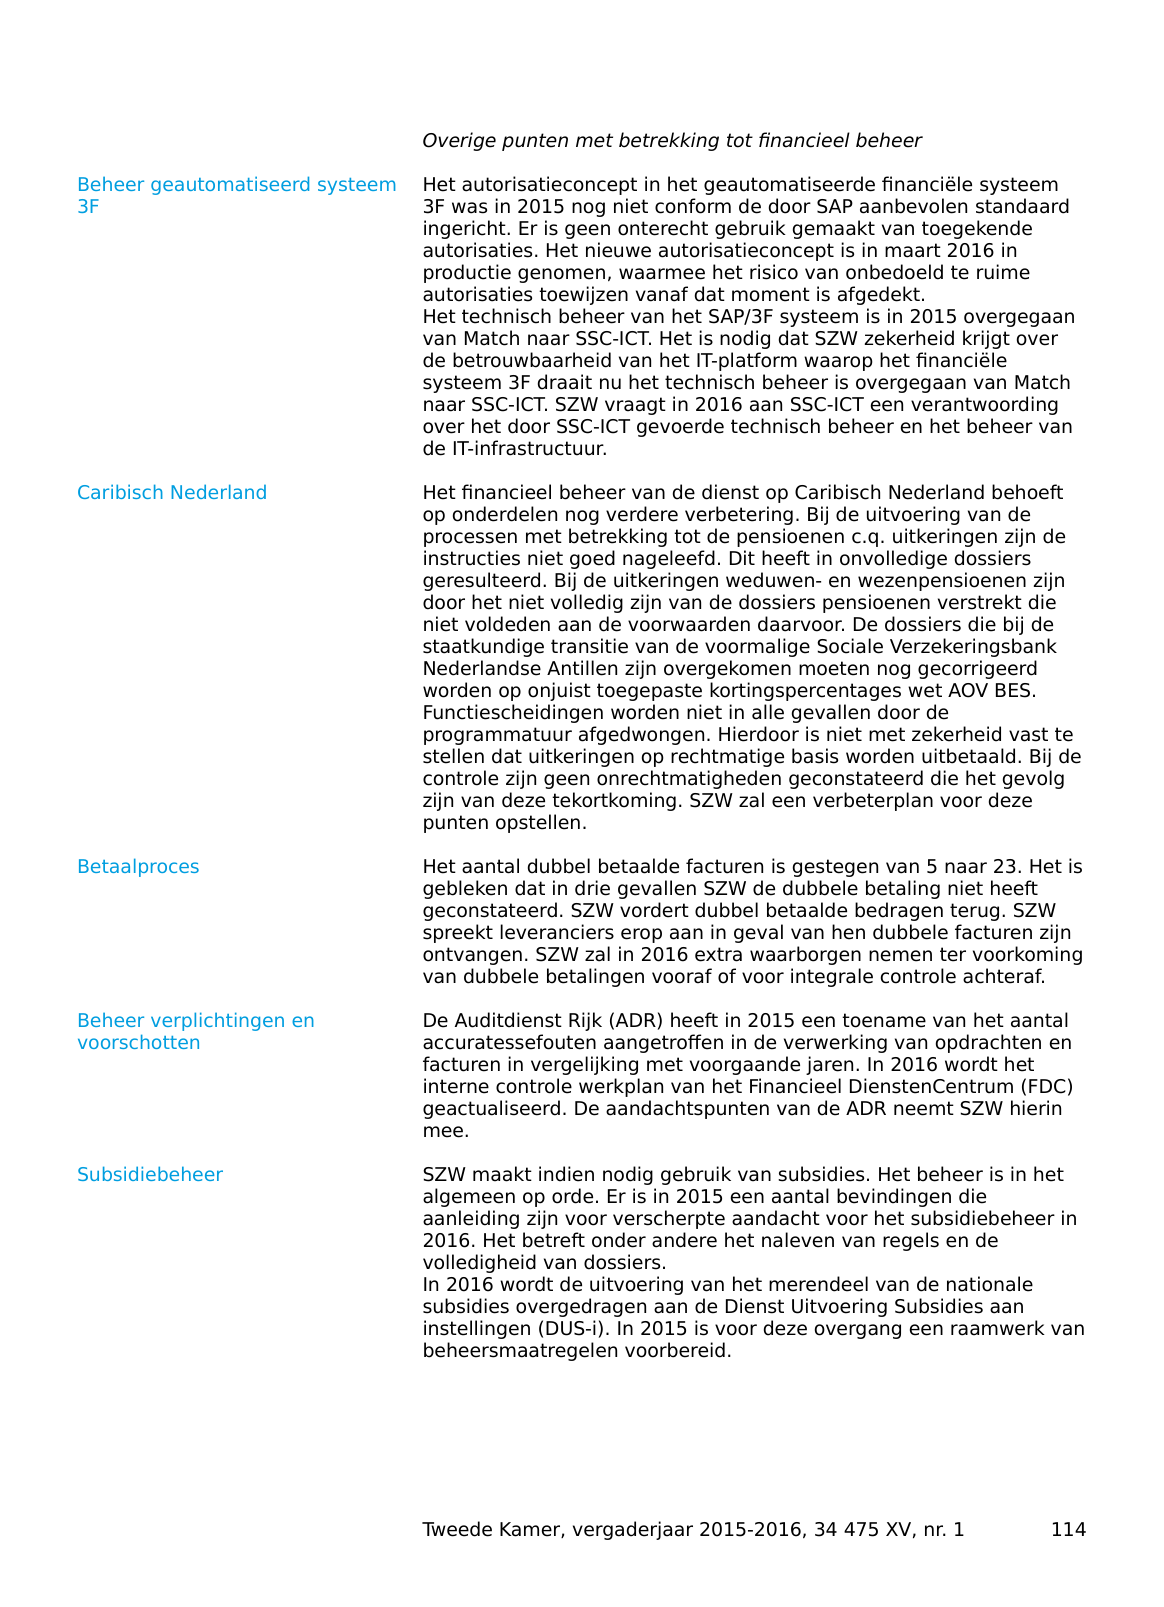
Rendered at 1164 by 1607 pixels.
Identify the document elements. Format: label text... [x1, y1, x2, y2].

text Caribisch Nederland [77, 482, 399, 504]
text De Auditdienst Rijk (ADR) heeft in 2015 een toename van het aantal accuratessefouten aangetroffen in de verwerking van opdrachten en facturen in vergelijking met voorgaande jaren. In 2016 wordt het interne controle werkplan van het Financieel DienstenCentrum (FDC) geactualiseerd. De aandachtspunten van de ADR neemt SZW hierin mee. [422, 1010, 1087, 1142]
text Beheer geautomatiseerd systeem 3F [77, 174, 399, 218]
text Betaalproces [77, 856, 399, 878]
text Het autorisatieconcept in het geautomatiseerde financiële systeem 3F was in 2015 nog niet conform de door SAP aanbevolen standaard ingericht. Er is geen onterecht gebruik gemaakt van toegekende autorisaties. Het nieuwe autorisatieconcept is in maart 2016 in productie genomen, waarmee het risico van onbedoeld te ruime autorisaties toewijzen vanaf dat moment is afgedekt. [422, 174, 1087, 306]
text SZW maakt indien nodig gebruik van subsidies. Het beheer is in het algemeen op orde. Er is in 2015 een aantal bevindingen die aanleiding zijn voor verscherpte aandacht voor het subsidiebeheer in 2016. Het betreft onder andere het naleven van regels en de volledigheid van dossiers. [422, 1164, 1087, 1274]
text Het financieel beheer van de dienst op Caribisch Nederland behoeft op onderdelen nog verdere verbetering. Bij de uitvoering van de processen met betrekking tot de pensioenen c.q. uitkeringen zijn de instructies niet goed nageleefd. Dit heeft in onvolledige dossiers geresulteerd. Bij de uitkeringen weduwen- en wezenpensioenen zijn door het niet volledig zijn van de dossiers pensioenen verstrekt die niet voldeden aan de voorwaarden daarvoor. De dossiers die bij de staatkundige transitie van de voormalige Sociale Verzekeringsbank Nederlandse Antillen zijn overgekomen moeten nog gecorrigeerd worden op onjuist toegepaste kortingspercentages wet AOV BES. Functiescheidingen worden niet in alle gevallen door de programmatuur afgedwongen. Hierdoor is niet met zekerheid vast te stellen dat uitkeringen op rechtmatige basis worden uitbetaald. Bij de controle zijn geen onrechtmatigheden geconstateerd die het gevolg zijn van deze tekortkoming. SZW zal een verbeterplan voor deze punten opstellen. [422, 482, 1087, 834]
text Het aantal dubbel betaalde facturen is gestegen van 5 naar 23. Het is gebleken dat in drie gevallen SZW de dubbele betaling niet heeft geconstateerd. SZW vordert dubbel betaalde bedragen terug. SZW spreekt leveranciers erop aan in geval van hen dubbele facturen zijn ontvangen. SZW zal in 2016 extra waarborgen nemen ter voorkoming van dubbele betalingen vooraf of voor integrale controle achteraf. [422, 856, 1087, 988]
text In 2016 wordt de uitvoering van het merendeel van de nationale subsidies overgedragen aan de Dienst Uitvoering Subsidies aan instellingen (DUS-i). In 2015 is voor deze overgang een raamwerk van beheersmaatregelen voorbereid. [422, 1274, 1087, 1362]
subtitle Overige punten met betrekking tot financieel beheer [422, 130, 1087, 152]
text Subsidiebeheer [77, 1164, 399, 1186]
text Het technisch beheer van het SAP/3F systeem is in 2015 overgegaan van Match naar SSC-ICT. Het is nodig dat SZW zekerheid krijgt over de betrouwbaarheid van het IT-platform waarop het financiële systeem 3F draait nu het technisch beheer is overgegaan van Match naar SSC-ICT. SZW vraagt in 2016 aan SSC-ICT een verantwoording over het door SSC-ICT gevoerde technisch beheer en het beheer van de IT-infrastructuur. [422, 306, 1087, 460]
text Beheer verplichtingen en voorschotten [77, 1010, 399, 1054]
